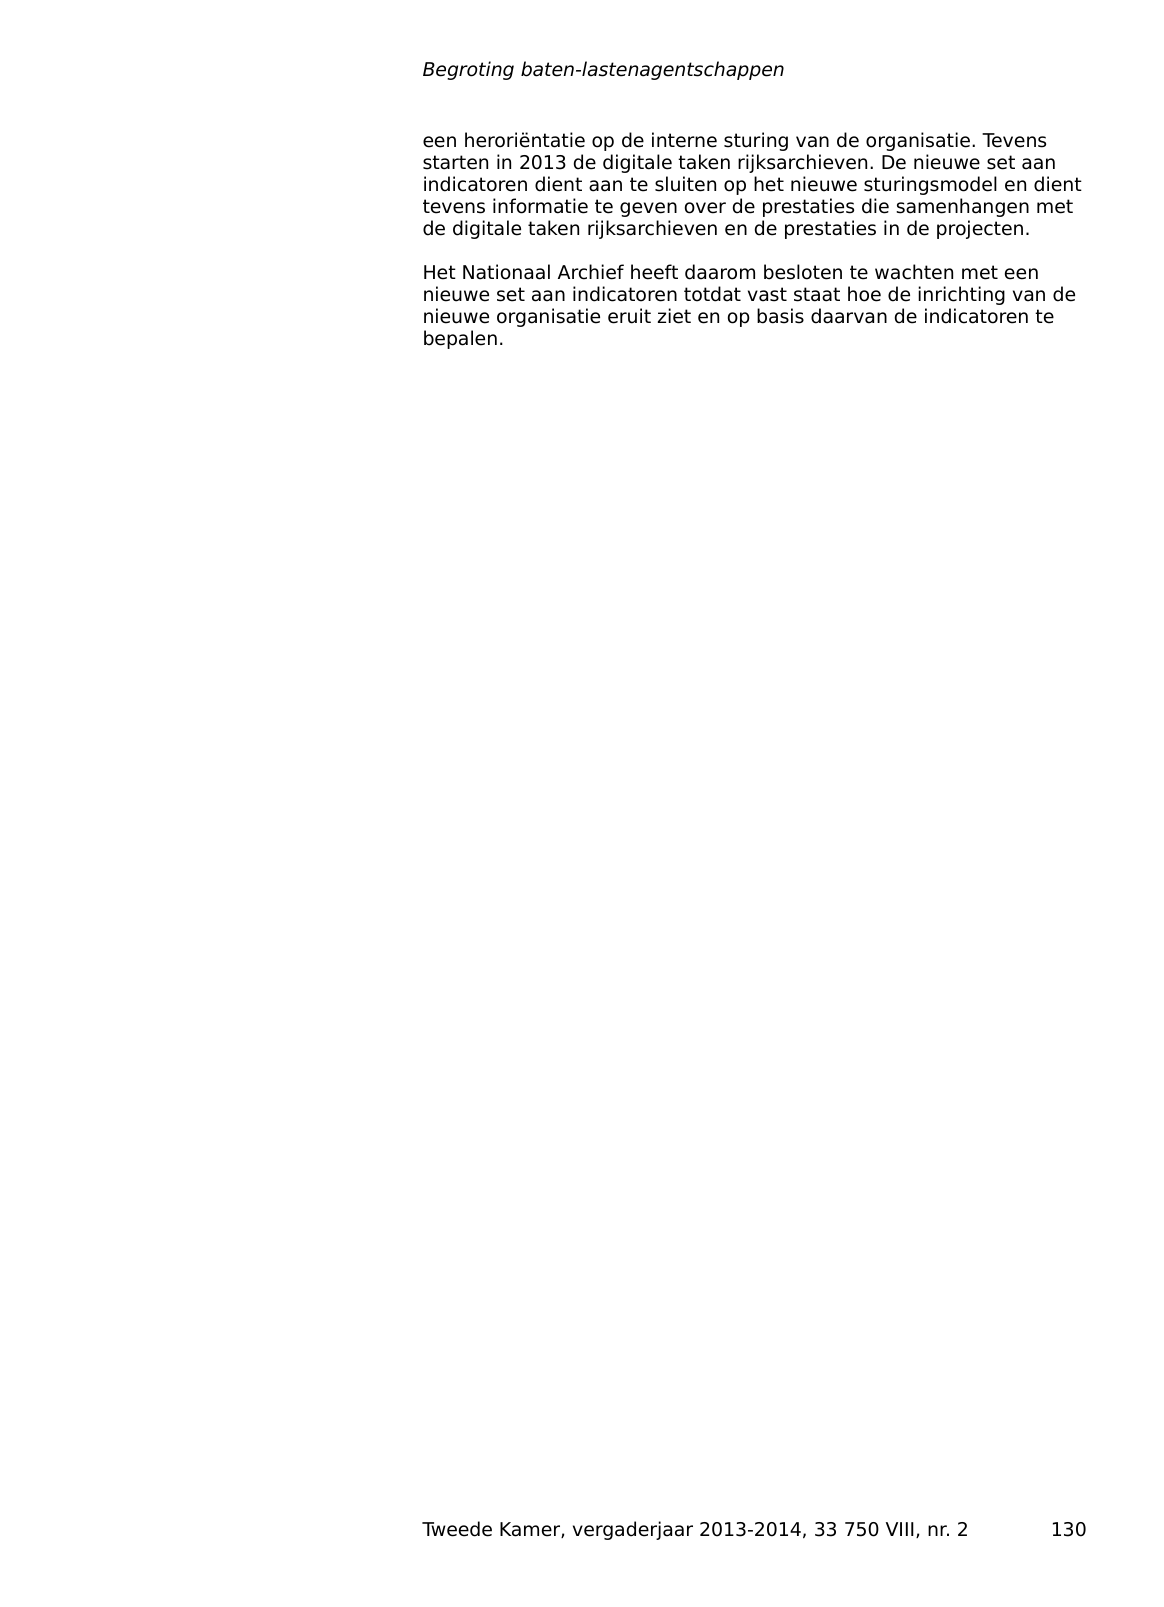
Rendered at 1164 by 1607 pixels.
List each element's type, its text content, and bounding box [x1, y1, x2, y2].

text een heroriëntatie op de interne sturing van de organisatie. Tevens starten in 2013 de digitale taken rijksarchieven. De nieuwe set aan indicatoren dient aan te sluiten op het nieuwe sturingsmodel en dient tevens informatie te geven over de prestaties die samenhangen met de digitale taken rijksarchieven en de prestaties in de projecten. [422, 130, 1087, 240]
text Het Nationaal Archief heeft daarom besloten te wachten met een nieuwe set aan indicatoren totdat vast staat hoe de inrichting van de nieuwe organisatie eruit ziet en op basis daarvan de indicatoren te bepalen. [422, 262, 1087, 350]
